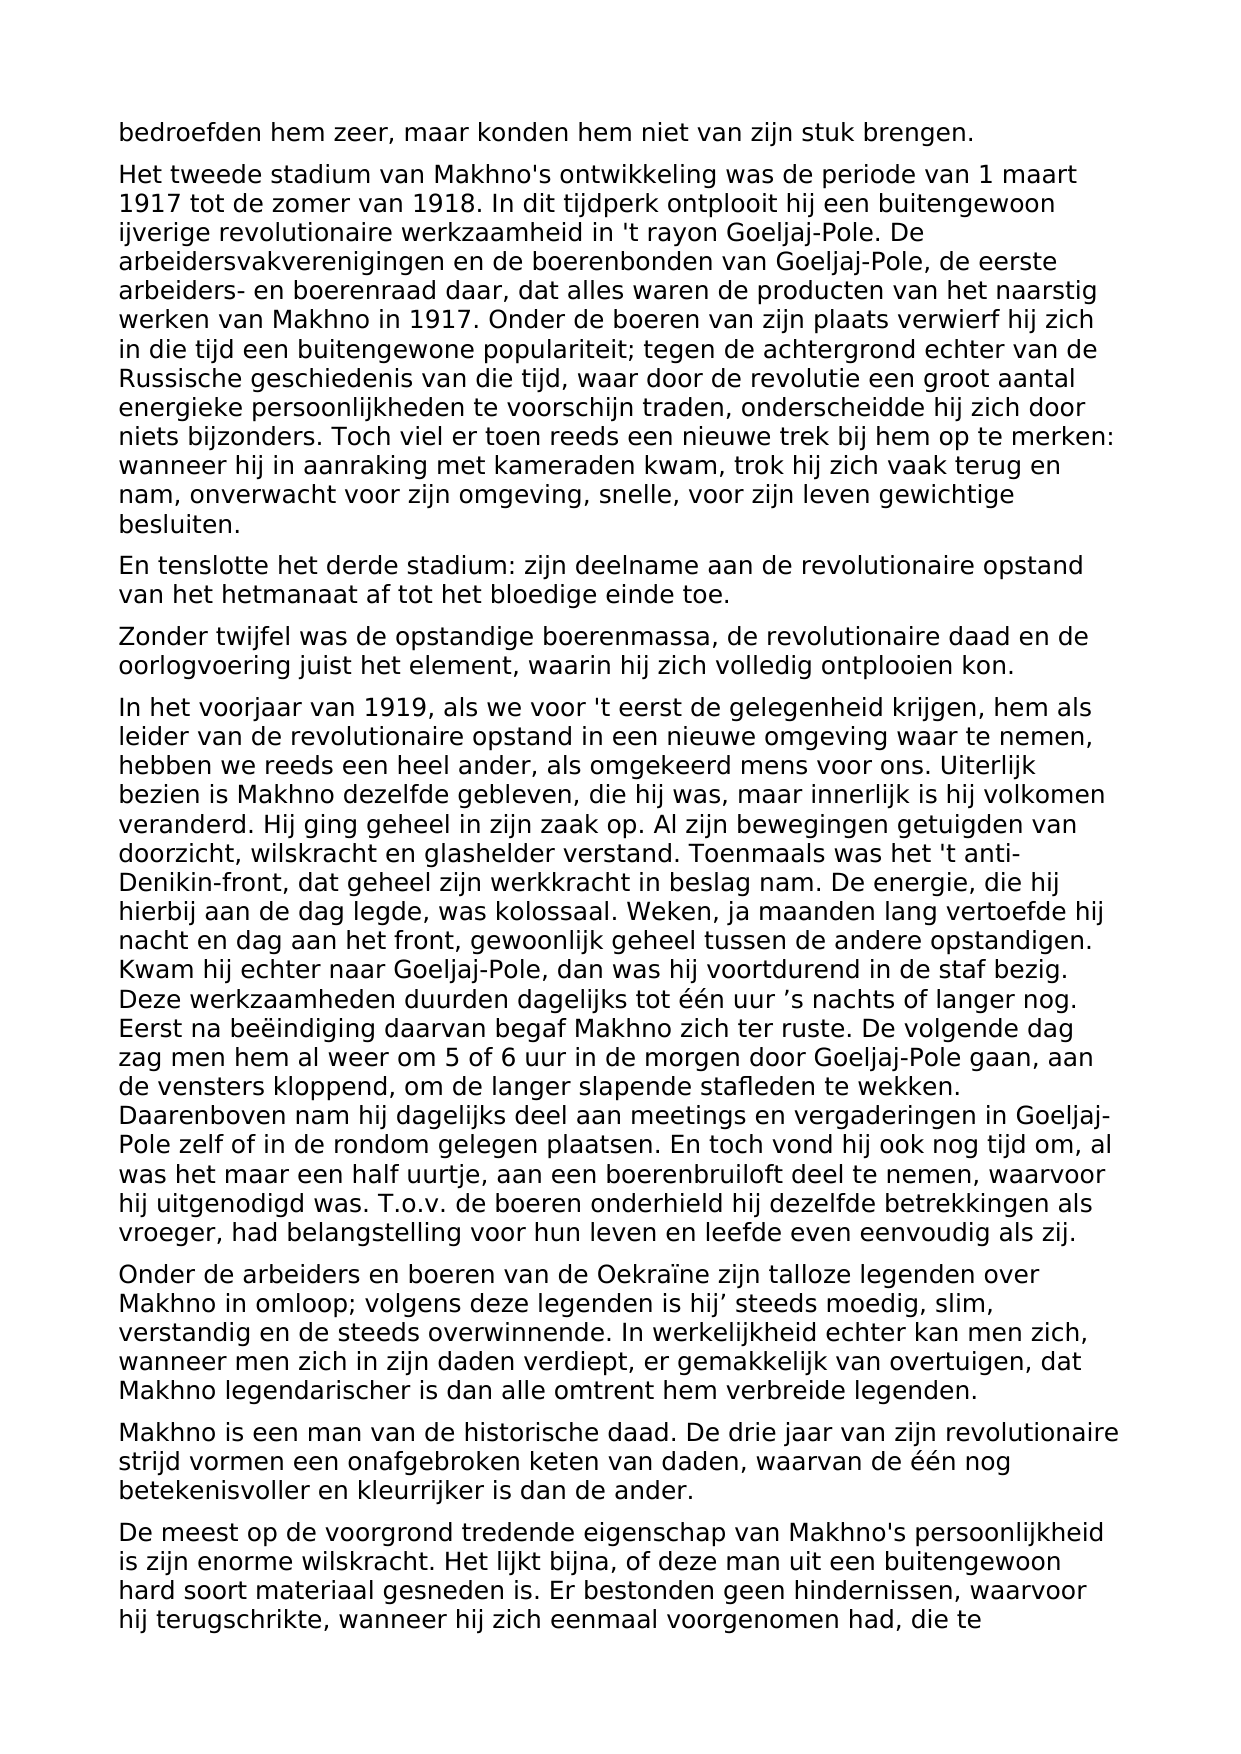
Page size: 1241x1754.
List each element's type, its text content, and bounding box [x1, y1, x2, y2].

text bedroefden hem zeer, maar konden hem niet van zijn stuk brengen. [118, 118, 1122, 147]
text Het tweede stadium van Makhno's ontwikkeling was de periode van 1 maart 1917 tot de zomer van 1918. In dit tijdperk ontplooit hij een buitengewoon ijverige revolutionaire werkzaamheid in 't rayon Goeljaj-Pole. De arbeidersvakverenigingen en de boerenbonden van Goeljaj-Pole, de eerste arbeiders- en boerenraad daar, dat alles waren de producten van het naarstig werken van Makhno in 1917. Onder de boeren van zijn plaats verwierf hij zich in die tijd een buitengewone populariteit; tegen de achtergrond echter van de Russische geschiedenis van die tijd, waar door de revolutie een groot aantal energieke persoonlijkheden te voorschijn traden, onderscheidde hij zich door niets bijzonders. Toch viel er toen reeds een nieuwe trek bij hem op te merken: wanneer hij in aanraking met kameraden kwam, trok hij zich vaak terug en nam, onverwacht voor zijn omgeving, snelle, voor zijn leven gewichtige besluiten. [118, 160, 1122, 539]
text Makhno is een man van de historische daad. De drie jaar van zijn revolutionaire strijd vormen een onafgebroken keten van daden, waarvan de één nog betekenisvoller en kleurrijker is dan de ander. [118, 1418, 1122, 1506]
text In het voorjaar van 1919, als we voor 't eerst de gelegenheid krijgen, hem als leider van de revolutionaire opstand in een nieuwe omgeving waar te nemen, hebben we reeds een heel ander, als omgekeerd mens voor ons. Uiterlijk bezien is Makhno dezelfde gebleven, die hij was, maar innerlijk is hij volkomen veranderd. Hij ging geheel in zijn zaak op. Al zijn bewegingen getuigden van doorzicht, wilskracht en glashelder verstand. Toenmaals was het 't anti-Denikin-front, dat geheel zijn werkkracht in beslag nam. De energie, die hij hierbij aan de dag legde, was kolossaal. Weken, ja maanden lang vertoefde hij nacht en dag aan het front, gewoonlijk geheel tussen de andere opstandigen. Kwam hij echter naar Goeljaj-Pole, dan was hij voortdurend in de staf bezig. Deze werkzaamheden duurden dagelijks tot één uur ’s nachts of langer nog. Eerst na beëindiging daarvan begaf Makhno zich ter ruste. De volgende dag zag men hem al weer om 5 of 6 uur in de morgen door Goeljaj-Pole gaan, aan de vensters kloppend, om de langer slapende stafleden te wekken. Daarenboven nam hij dagelijks deel aan meetings en vergaderingen in Goeljaj-Pole zelf of in de rondom gelegen plaatsen. En toch vond hij ook nog tijd om, al was het maar een half uurtje, aan een boerenbruiloft deel te nemen, waarvoor hij uitgenodigd was. T.o.v. de boeren onderhield hij dezelfde betrekkingen als vroeger, had belangstelling voor hun leven en leefde even eenvoudig als zij. [118, 693, 1122, 1247]
text En tenslotte het derde stadium: zijn deelname aan de revolutionaire opstand van het hetmanaat af tot het bloedige einde toe. [118, 551, 1122, 610]
text Zonder twijfel was de opstandige boerenmassa, de revolutionaire daad en de oorlogvoering juist het element, waarin hij zich volledig ontplooien kon. [118, 622, 1122, 681]
text Onder de arbeiders en boeren van de Oekraïne zijn talloze legenden over Makhno in omloop; volgens deze legenden is hij’ steeds moedig, slim, verstandig en de steeds overwinnende. In werkelijkheid echter kan men zich, wanneer men zich in zijn daden verdiept, er gemakkelijk van overtuigen, dat Makhno legendarischer is dan alle omtrent hem verbreide legenden. [118, 1260, 1122, 1406]
text De meest op de voorgrond tredende eigenschap van Makhno's persoonlijkheid is zijn enorme wilskracht. Het lijkt bijna, of deze man uit een buitengewoon hard soort materiaal gesneden is. Er bestonden geen hindernissen, waarvoor hij terugschrikte, wanneer hij zich eenmaal voorgenomen had, die te [118, 1518, 1122, 1635]
